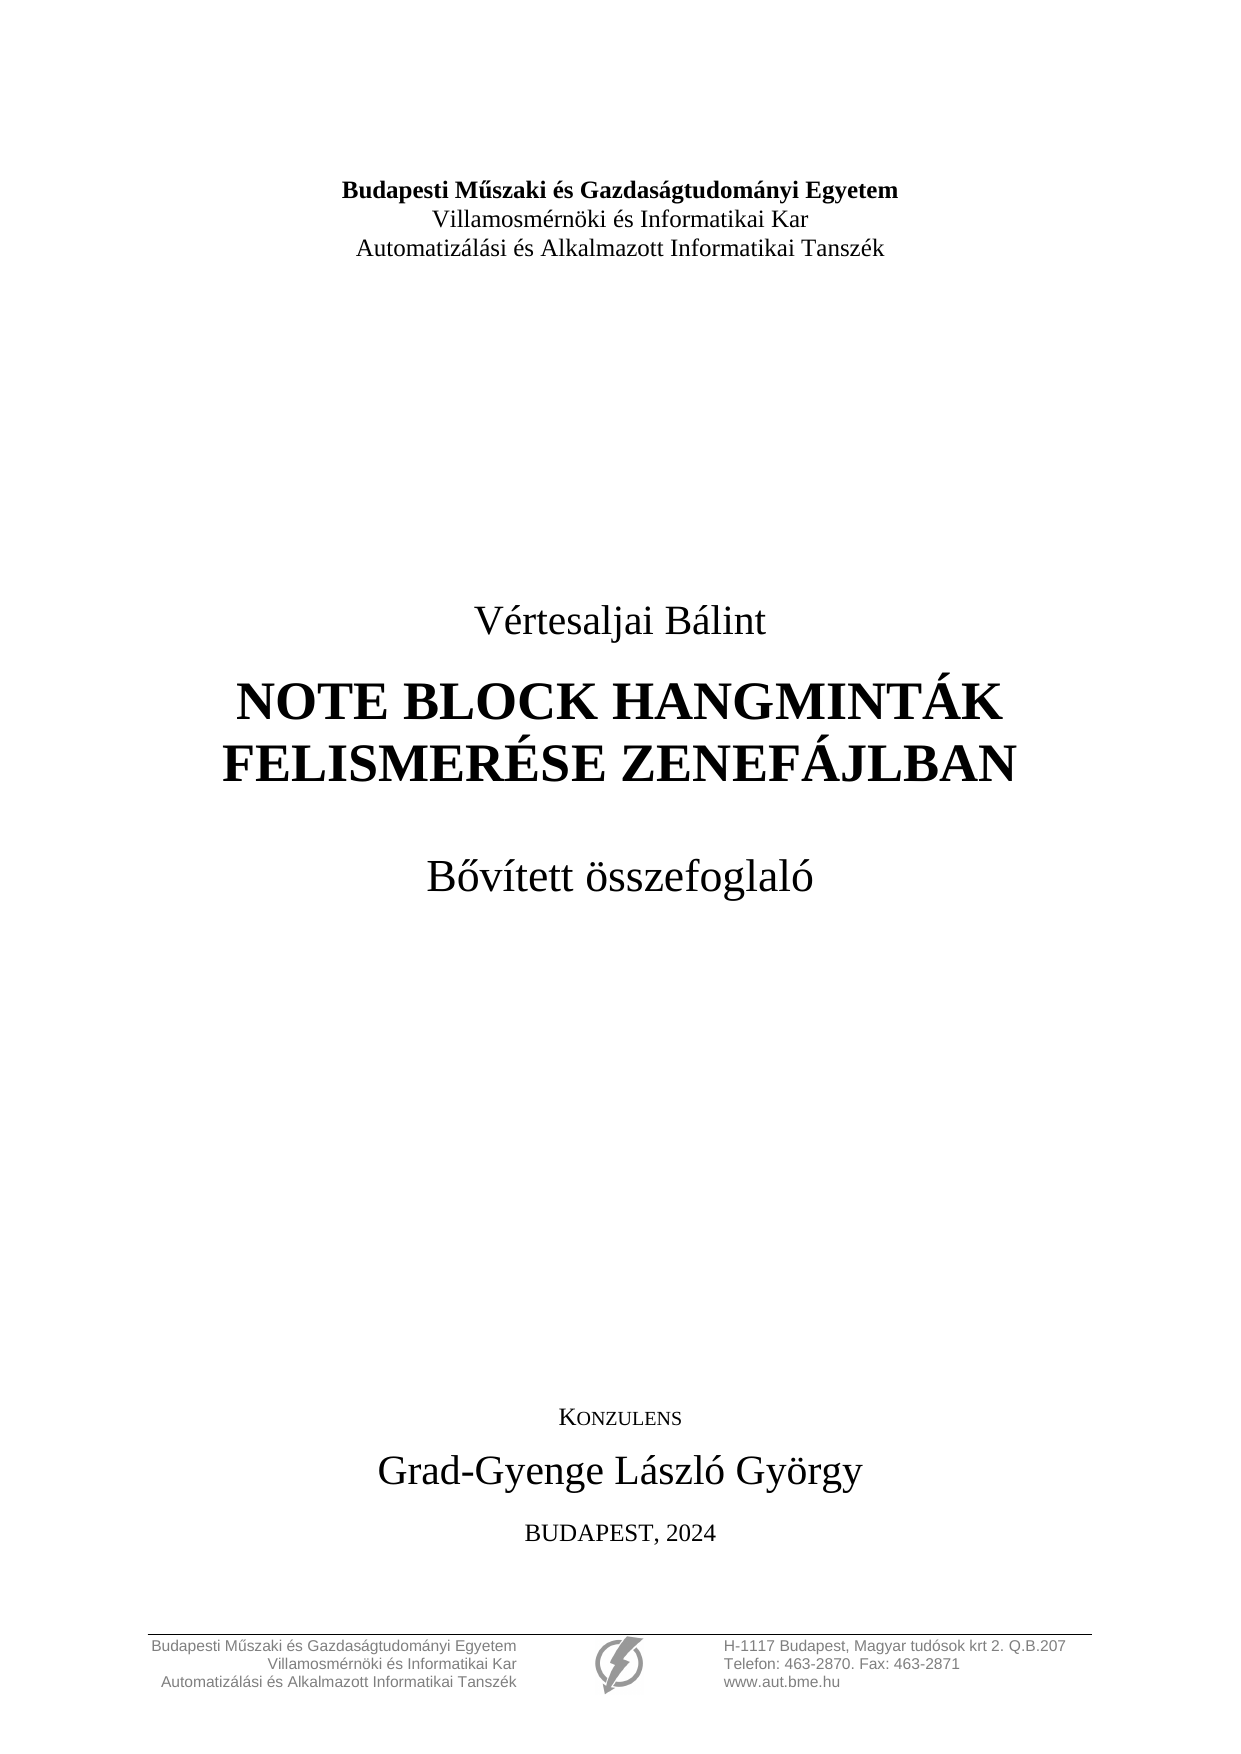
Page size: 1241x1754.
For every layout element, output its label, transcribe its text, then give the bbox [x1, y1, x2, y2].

title Note Block hangminták felismerése zenefájlban [148, 668, 1092, 793]
text BUDAPEST, 2024 [148, 1518, 1092, 1547]
picture [594, 1635, 645, 1695]
text Vértesaljai Bálint [148, 596, 1092, 643]
text Villamosmérnöki és Informatikai Kar [148, 204, 1092, 233]
text Konzulens [148, 1402, 1092, 1431]
text Bővített összefoglaló [148, 849, 1092, 901]
text Grad-Gyenge László György [148, 1445, 1092, 1493]
text Automatizálási és Alkalmazott Informatikai Tanszék [148, 233, 1092, 262]
text Budapesti Műszaki és Gazdaságtudományi Egyetem [148, 176, 1092, 204]
